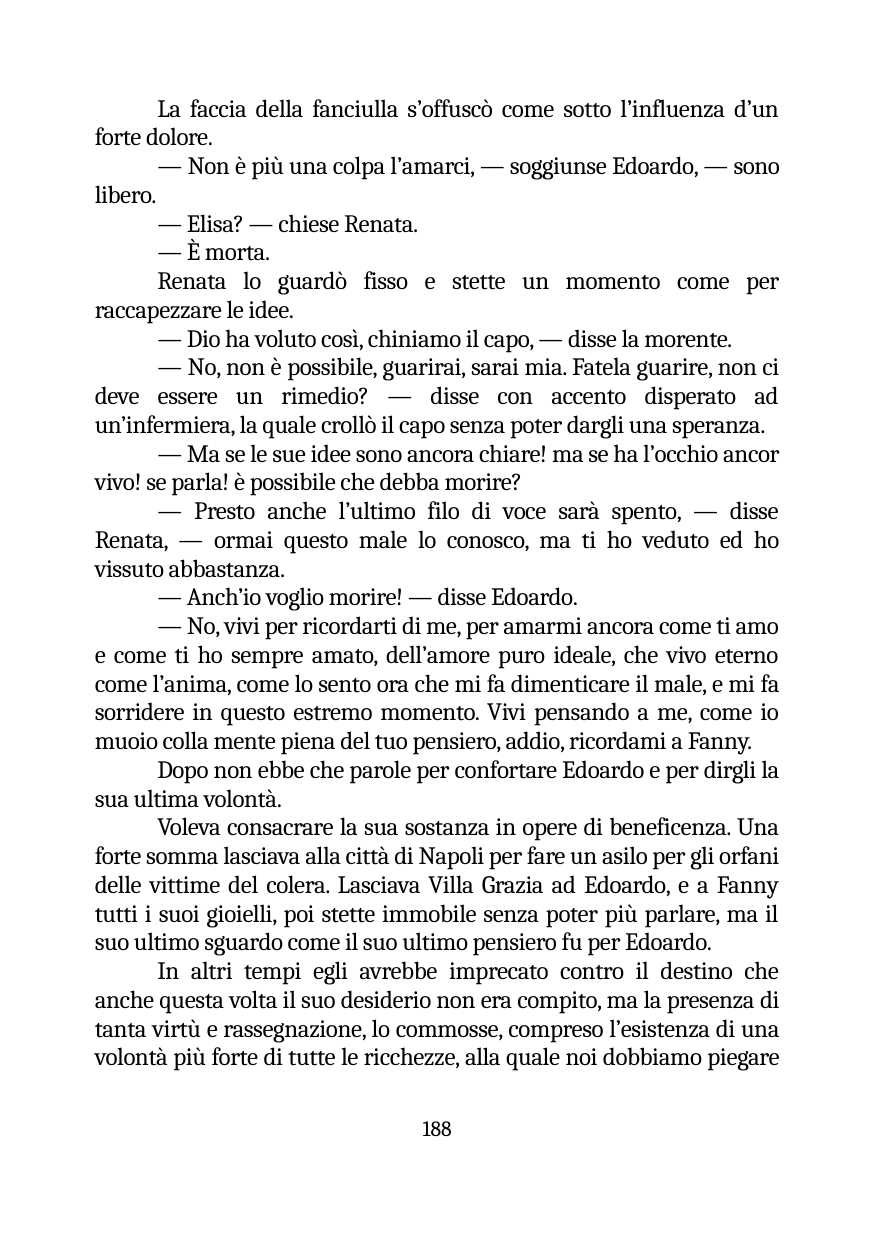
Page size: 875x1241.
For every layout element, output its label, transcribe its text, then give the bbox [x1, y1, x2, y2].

text La faccia della fanciulla s’offuscò come sotto l’influenza d’un forte dolore. [94, 94, 779, 152]
text — Ma se le sue idee sono ancora chiare! ma se ha l’occhio ancor vivo! se parla! è possibile che debba morire? [94, 439, 779, 497]
text — Presto anche l’ultimo filo di voce sarà spento, — disse Renata, — ormai questo male lo conosco, ma ti ho veduto ed ho vissuto abbastanza. [94, 497, 779, 583]
text — No, non è possibile, guarirai, sarai mia. Fatela guarire, non ci deve essere un rimedio? — disse con accento disperato ad un’infermiera, la quale crollò il capo senza poter dargli una speranza. [94, 353, 779, 439]
text — Dio ha voluto così, chiniamo il capo, — disse la morente. [94, 324, 779, 353]
text In altri tempi egli avrebbe imprecato contro il destino che anche questa volta il suo desiderio non era compito, ma la presenza di tanta virtù e rassegnazione, lo commosse, compreso l’esistenza di una volontà più forte di tutte le ricchezze, alla quale noi dobbiamo piegare [94, 957, 779, 1072]
text — Anch’io voglio morire! — disse Edoardo. [94, 583, 779, 612]
text — Non è più una colpa l’amarci, — soggiunse Edoardo, — sono libero. [94, 152, 779, 209]
text Renata lo guardò fisso e stette un momento come per raccapezzare le idee. [94, 267, 779, 324]
text — Elisa? — chiese Renata. [94, 209, 779, 238]
text Dopo non ebbe che parole per confortare Edoardo e per dirgli la sua ultima volontà. [94, 756, 779, 813]
text — È morta. [94, 238, 779, 267]
text Voleva consacrare la sua sostanza in opere di beneficenza. Una forte somma lasciava alla città di Napoli per fare un asilo per gli orfani delle vittime del colera. Lasciava Villa Grazia ad Edoardo, e a Fanny tutti i suoi gioielli, poi stette immobile senza poter più parlare, ma il suo ultimo sguardo come il suo ultimo pensiero fu per Edoardo. [94, 813, 779, 957]
text — No, vivi per ricordarti di me, per amarmi ancora come ti amo e come ti ho sempre amato, dell’amore puro ideale, che vivo eterno come l’anima, come lo sento ora che mi fa dimenticare il male, e mi fa sorridere in questo estremo momento. Vivi pensando a me, come io muoio colla mente piena del tuo pensiero, addio, ricordami a Fanny. [94, 612, 779, 756]
